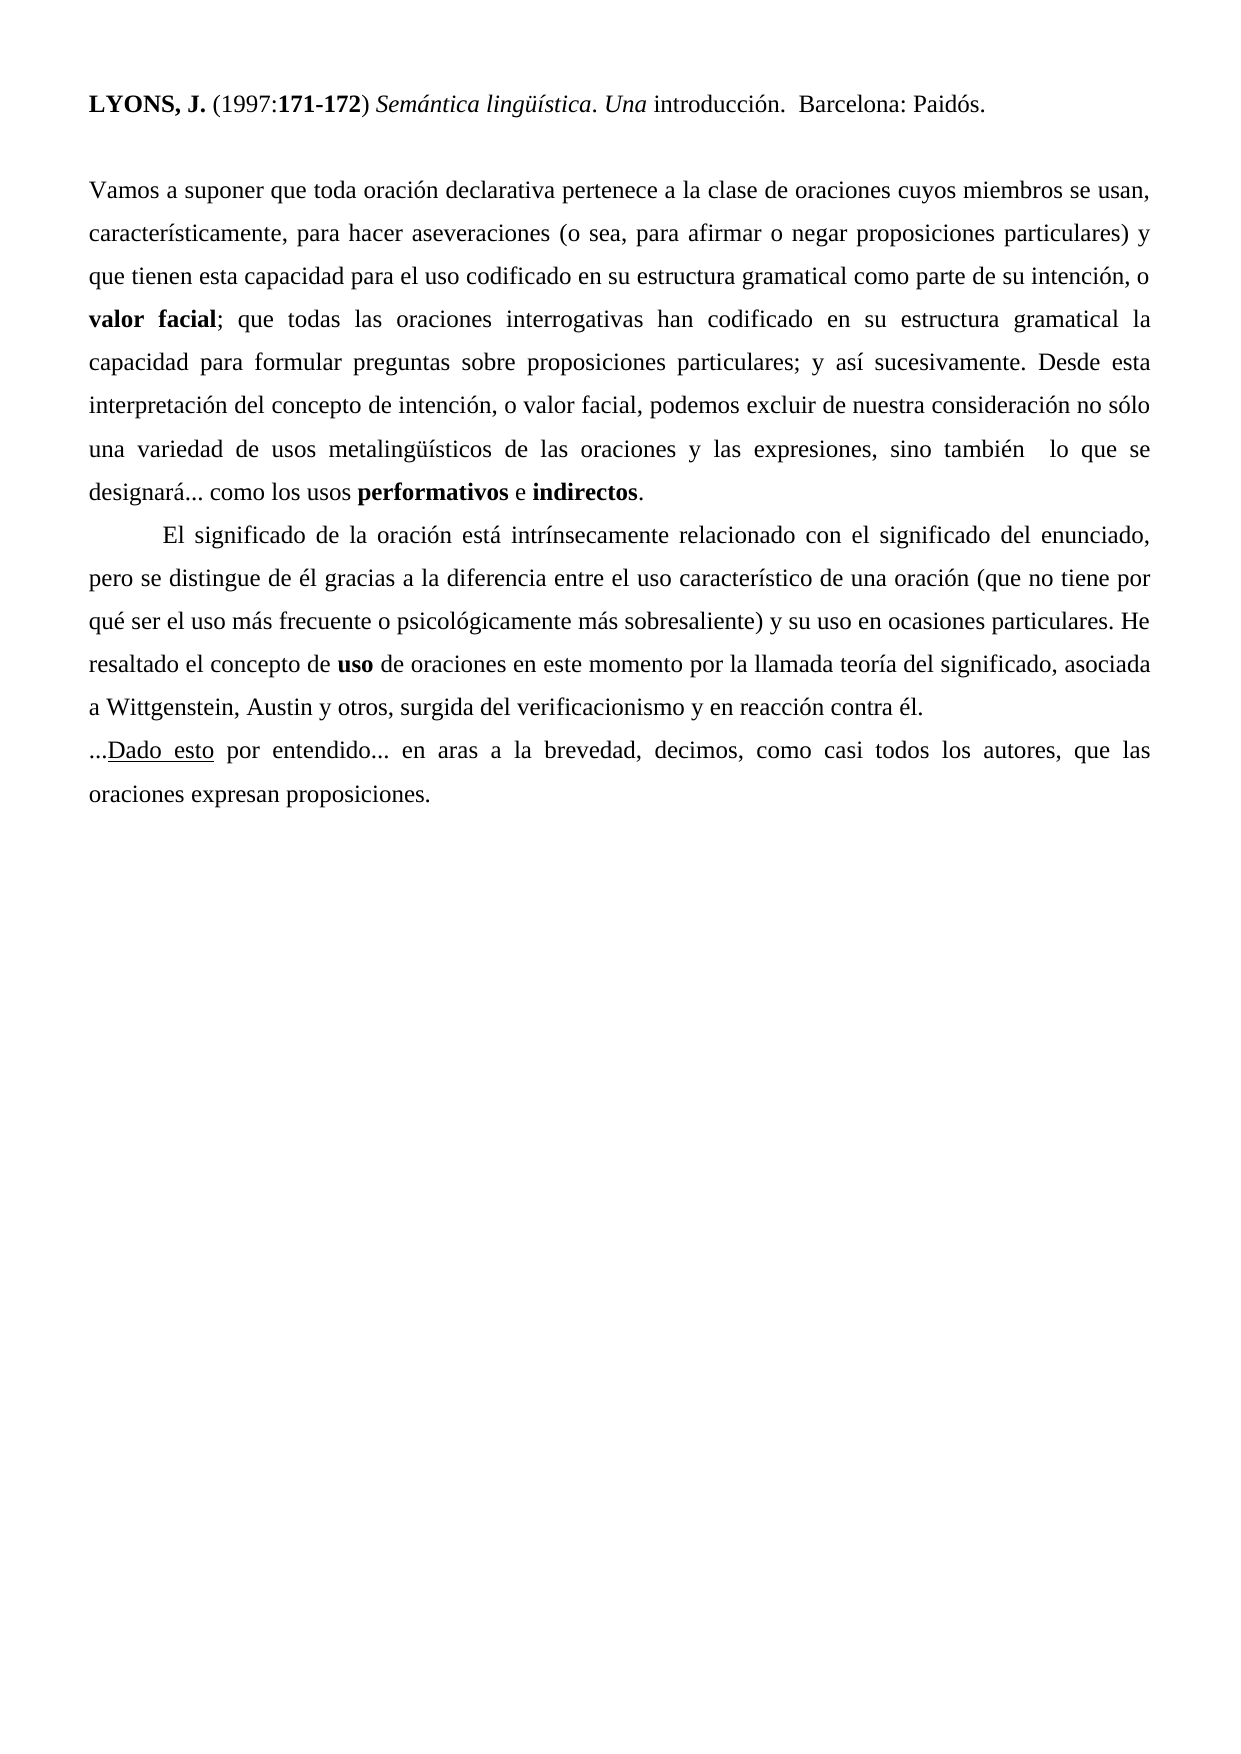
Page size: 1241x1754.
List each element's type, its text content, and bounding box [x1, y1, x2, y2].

text LYONS, J. (1997:171-172) Semántica lingüística. Una introducción. Barcelona: Paidós. [89, 89, 1152, 117]
text Vamos a suponer que toda oración declarativa pertenece a la clase de oraciones cuyos miembros se usan, característicamente, para hacer aseveraciones (o sea, para afirmar o negar proposiciones particulares) y que tienen esta capacidad para el uso codificado en su estructura gramatical como parte de su intención, o valor facial; que todas las oraciones interrogativas han codificado en su estructura gramatical la capacidad para formular preguntas sobre proposiciones particulares; y así sucesivamente. Desde esta interpretación del concepto de intención, o valor facial, podemos excluir de nuestra consideración no sólo una variedad de usos metalingüísticos de las oraciones y las expresiones, sino también lo que se designará... como los usos performativos e indirectos. [89, 175, 1152, 506]
text ...Dado esto por entendido... en aras a la brevedad, decimos, como casi todos los autores, que las oraciones expresan proposiciones. [89, 736, 1152, 807]
text El significado de la oración está intrínsecamente relacionado con el significado del enunciado, pero se distingue de él gracias a la diferencia entre el uso característico de una oración (que no tiene por qué ser el uso más frecuente o psicológicamente más sobresaliente) y su uso en ocasiones particulares. He resaltado el concepto de uso de oraciones en este momento por la llamada teoría del significado, asociada a Wittgenstein, Austin y otros, surgida del verificacionismo y en reacción contra él. [89, 520, 1152, 721]
